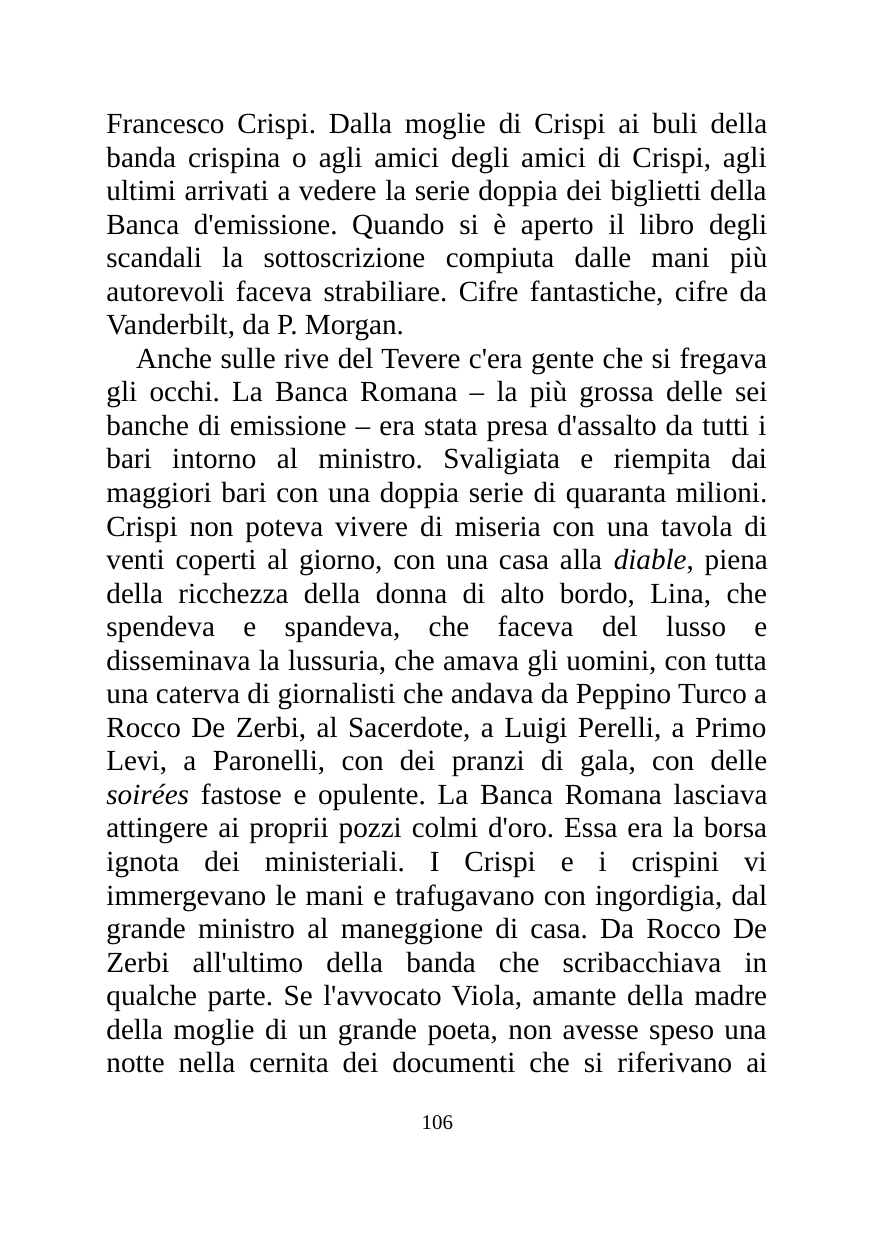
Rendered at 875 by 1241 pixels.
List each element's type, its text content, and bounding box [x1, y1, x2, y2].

text Francesco Crispi. Dalla moglie di Crispi ai buli della banda crispina o agli amici degli amici di Crispi, agli ultimi arrivati a vedere la serie doppia dei biglietti della Banca d'emissione. Quando si è aperto il libro degli scandali la sottoscrizione compiuta dalle mani più autorevoli faceva strabiliare. Cifre fantastiche, cifre da Vanderbilt, da P. Morgan. [106, 106, 768, 341]
text Anche sulle rive del Tevere c'era gente che si fregava gli occhi. La Banca Romana – la più grossa delle sei banche di emissione – era stata presa d'assalto da tutti i bari intorno al ministro. Svaligiata e riempita dai maggiori bari con una doppia serie di quaranta milioni. Crispi non poteva vivere di miseria con una tavola di venti coperti al giorno, con una casa alla diable, piena della ricchezza della donna di alto bordo, Lina, che spendeva e spandeva, che faceva del lusso e disseminava la lussuria, che amava gli uomini, con tutta una caterva di giornalisti che andava da Peppino Turco a Rocco De Zerbi, al Sacerdote, a Luigi Perelli, a Primo Levi, a Paronelli, con dei pranzi di gala, con delle soirées fastose e opulente. La Banca Romana lasciava attingere ai proprii pozzi colmi d'oro. Essa era la borsa ignota dei ministeriali. I Crispi e i crispini vi immergevano le mani e trafugavano con ingordigia, dal grande ministro al maneggione di casa. Da Rocco De Zerbi all'ultimo della banda che scribacchiava in qualche parte. Se l'avvocato Viola, amante della madre della moglie di un grande poeta, non avesse speso una notte nella cernita dei documenti che si riferivano ai [106, 341, 768, 1079]
